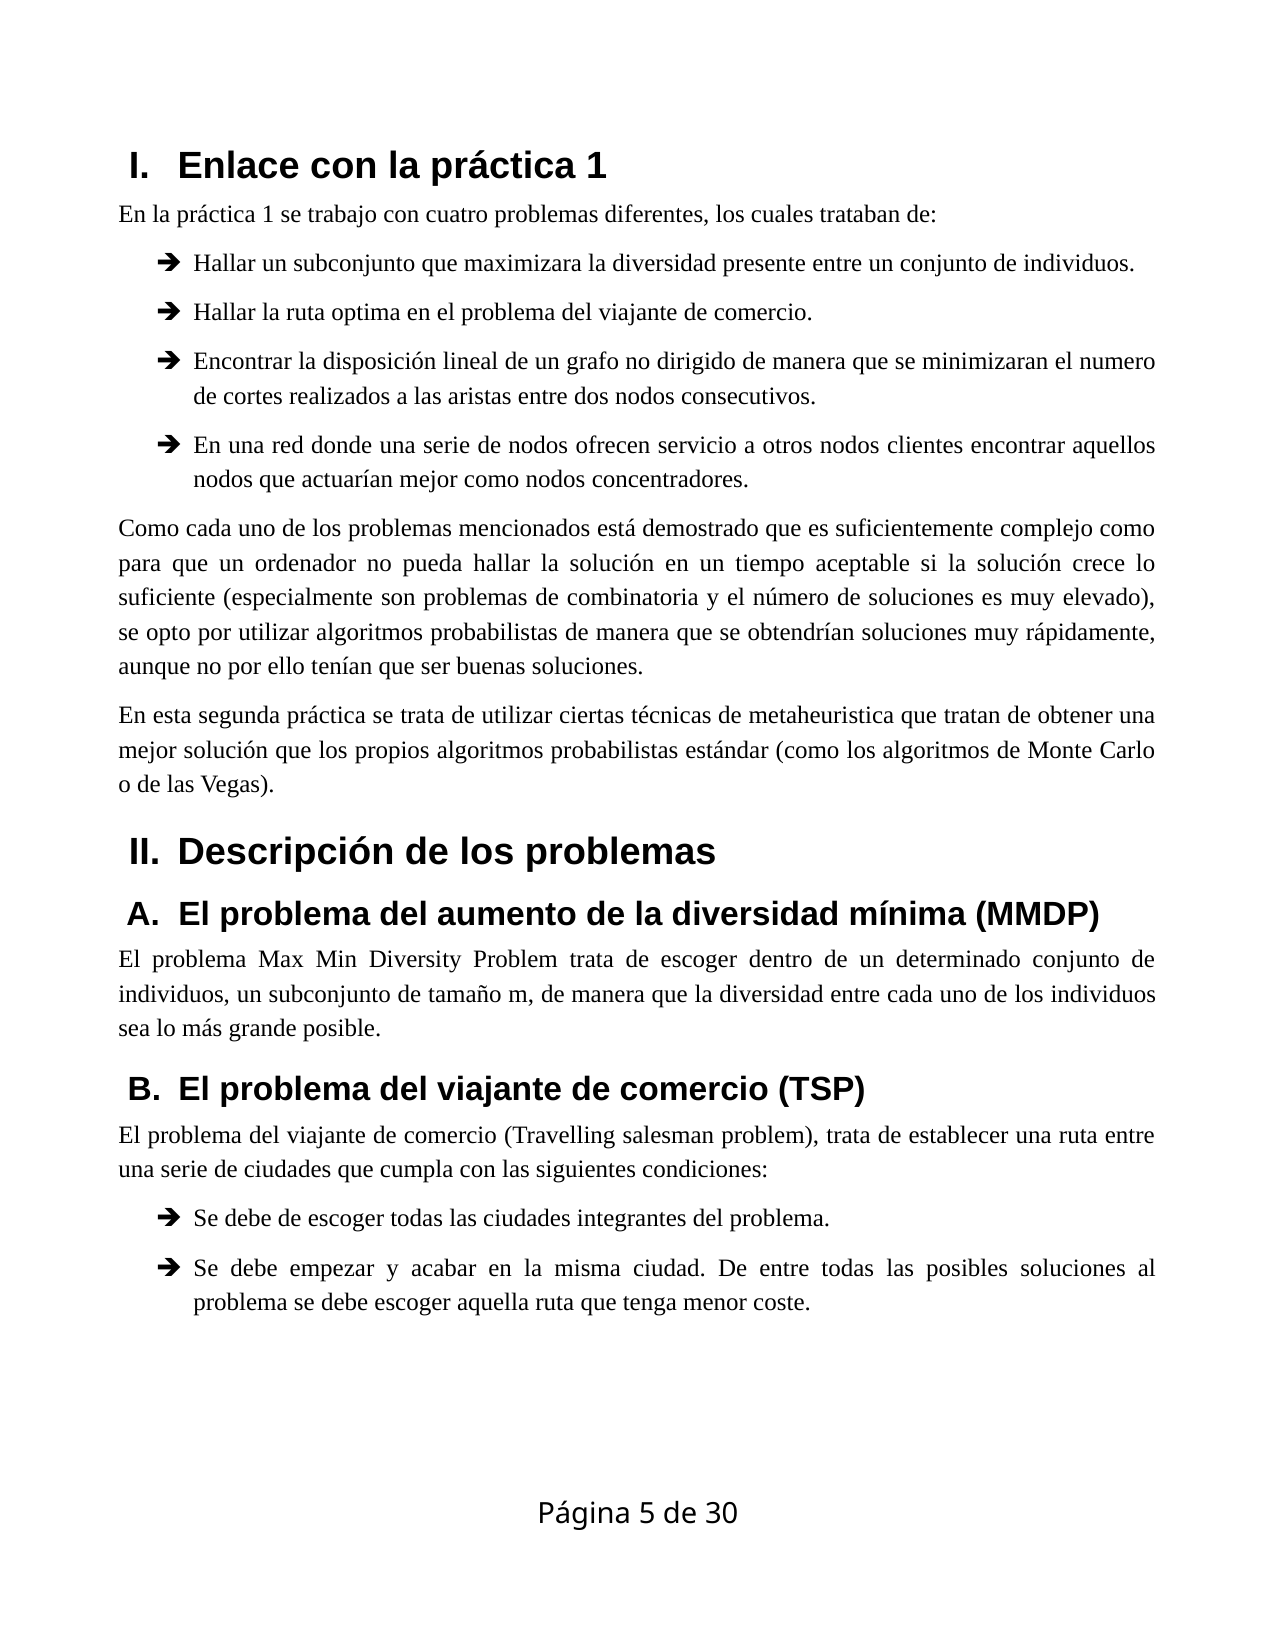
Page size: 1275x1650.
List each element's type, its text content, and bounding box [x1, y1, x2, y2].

list Hallar la ruta optima en el problema del viajante de comercio. [156, 297, 1157, 326]
subtitle Enlace con la práctica 1 [118, 143, 1157, 187]
subtitle Descripción de los problemas [118, 829, 1157, 873]
text El problema del viajante de comercio (Travelling salesman problem), trata de establecer una ruta entre una serie de ciudades que cumpla con las siguientes condiciones: [118, 1120, 1157, 1183]
text En esta segunda práctica se trata de utilizar ciertas técnicas de metaheuristica que tratan de obtener una mejor solución que los propios algoritmos probabilistas estándar (como los algoritmos de Monte Carlo o de las Vegas). [118, 701, 1157, 798]
text El problema Max Min Diversity Problem trata de escoger dentro de un determinado conjunto de individuos, un subconjunto de tamaño m, de manera que la diversidad entre cada uno de los individuos sea lo más grande posible. [118, 944, 1157, 1042]
subtitle El problema del aumento de la diversidad mínima (MMDP) [118, 893, 1157, 932]
list Se debe empezar y acabar en la misma ciudad. De entre todas las posibles soluciones al problema se debe escoger aquella ruta que tenga menor coste. [156, 1253, 1157, 1316]
list Encontrar la disposición lineal de un grafo no dirigido de manera que se minimizaran el numero de cortes realizados a las aristas entre dos nodos consecutivos. [156, 346, 1157, 410]
subtitle El problema del viajante de comercio (TSP) [118, 1069, 1157, 1107]
text Como cada uno de los problemas mencionados está demostrado que es suficientemente complejo como para que un ordenador no pueda hallar la solución en un tiempo aceptable si la solución crece lo suficiente (especialmente son problemas de combinatoria y el número de soluciones es muy elevado), se opto por utilizar algoritmos probabilistas de manera que se obtendrían soluciones muy rápidamente, aunque no por ello tenían que ser buenas soluciones. [118, 513, 1157, 680]
text En la práctica 1 se trabajo con cuatro problemas diferentes, los cuales trataban de: [118, 199, 1157, 228]
list En una red donde una serie de nodos ofrecen servicio a otros nodos clientes encontrar aquellos nodos que actuarían mejor como nodos concentradores. [156, 430, 1157, 493]
list Hallar un subconjunto que maximizara la diversidad presente entre un conjunto de individuos. [156, 248, 1157, 277]
list Se debe de escoger todas las ciudades integrantes del problema. [156, 1203, 1157, 1232]
